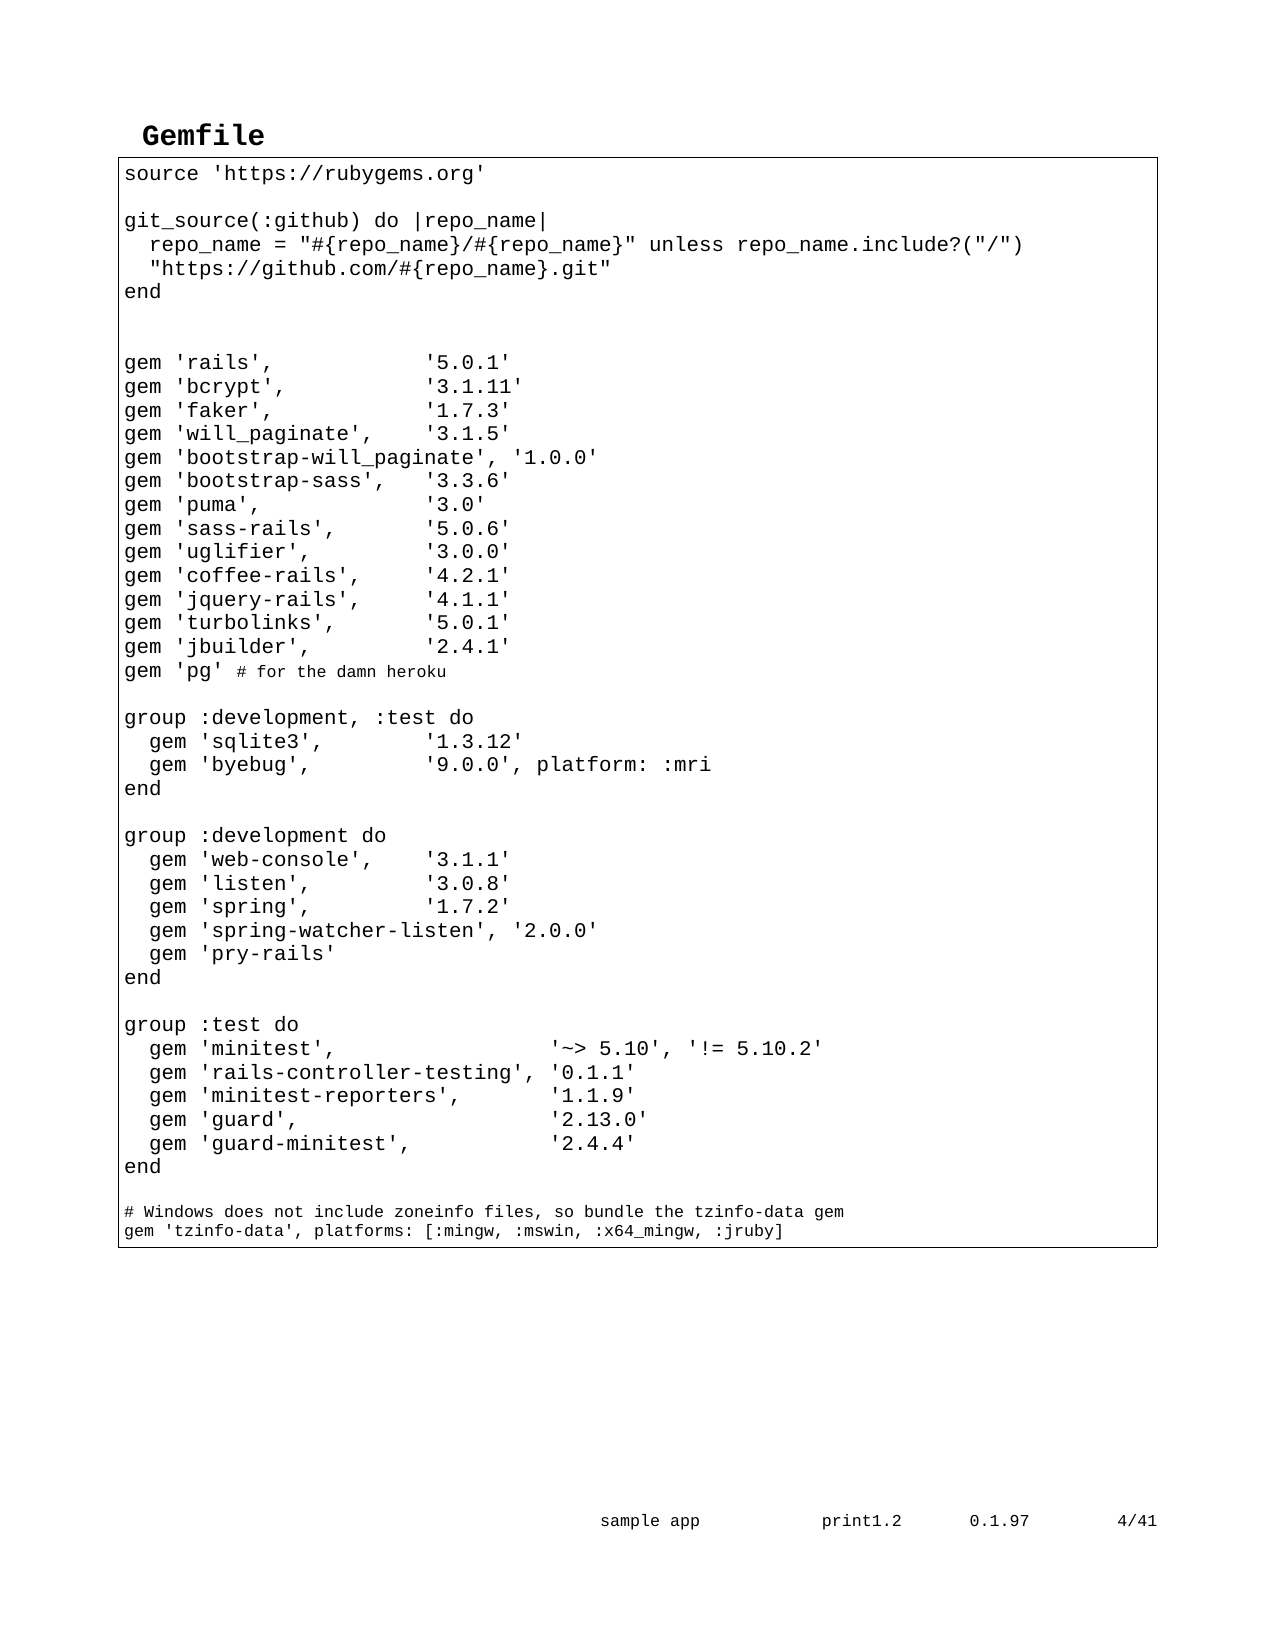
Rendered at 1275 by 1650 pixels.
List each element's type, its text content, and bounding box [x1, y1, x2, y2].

table_header source 'https://rubygems.org' git_source(:github) do |repo_name| repo_name = "#{repo_name}/#{repo_name}" unless repo_name.include?("/") "https://github.com/#{repo_name}.git" end gem 'rails', '5.0.1' gem 'bcrypt', '3.1.11' gem 'faker', '1.7.3' gem 'will_paginate', '3.1.5' gem 'bootstrap-will_paginate', '1.0.0' gem 'bootstrap-sass', '3.3.6' gem 'puma', '3.0' gem 'sass-rails', '5.0.6' gem 'uglifier', '3.0.0' gem 'coffee-rails', '4.2.1' gem 'jquery-rails', '4.1.1' gem 'turbolinks', '5.0.1' gem 'jbuilder', '2.4.1' gem 'pg' # for the damn heroku group :development, :test do gem 'sqlite3', '1.3.12' gem 'byebug', '9.0.0', platform: :mri end group :development do gem 'web-console', '3.1.1' gem 'listen', '3.0.8' gem 'spring', '1.7.2' gem 'spring-watcher-listen', '2.0.0' gem 'pry-rails' end group :test do gem 'minitest', '~> 5.10', '!= 5.10.2' gem 'rails-controller-testing', '0.1.1' gem 'minitest-reporters', '1.1.9' gem 'guard', '2.13.0' gem 'guard-minitest', '2.4.4' end # Windows does not include zoneinfo files, so bundle the tzinfo-data gem gem 'tzinfo-data', platforms: [:mingw, :mswin, :x64_mingw, :jruby] [119, 158, 1157, 1247]
subtitle Gemfile [142, 121, 1157, 154]
